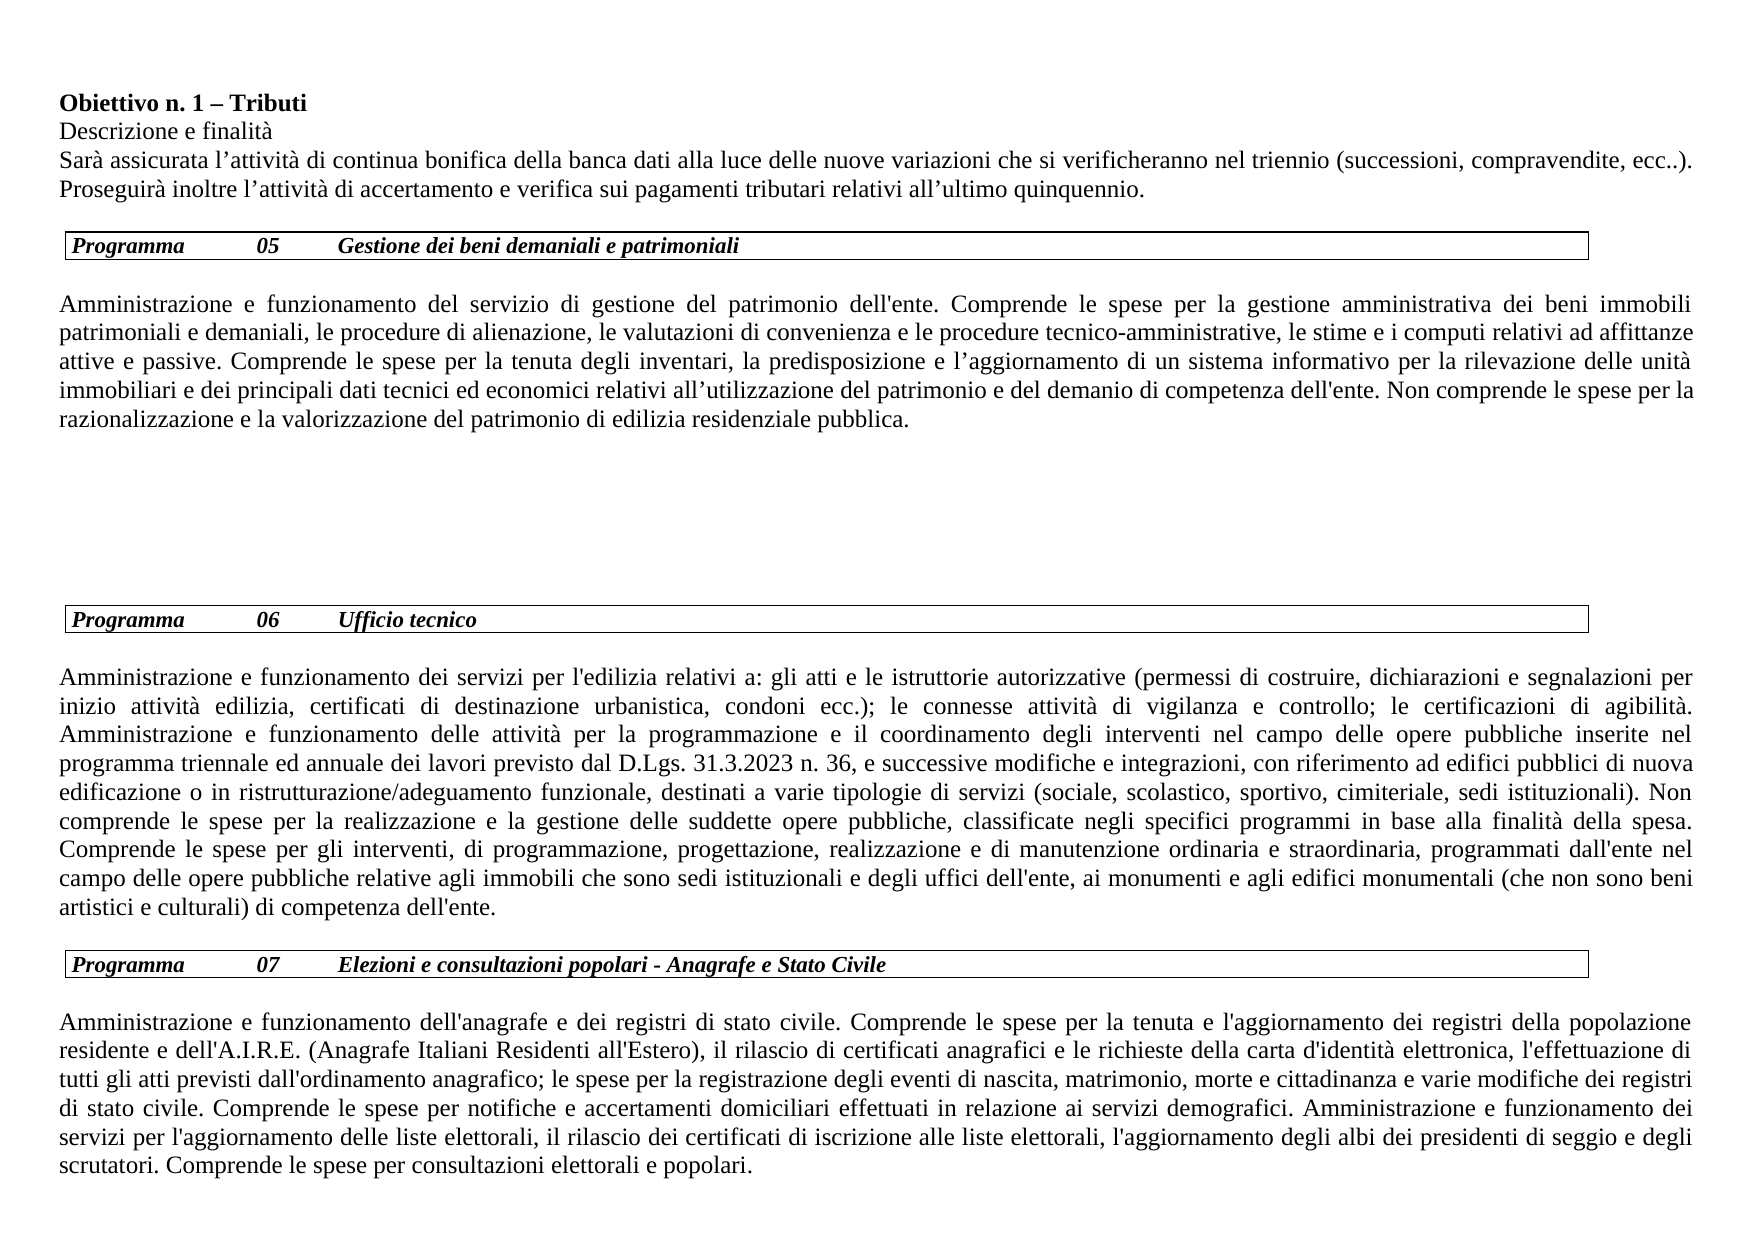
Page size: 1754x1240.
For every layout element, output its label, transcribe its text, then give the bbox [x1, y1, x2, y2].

text Sarà assicurata l’attività di continua bonifica della banca dati alla luce delle nuove variazioni che si verificheranno nel triennio (successioni, compravendite, ecc..). Proseguirà inoltre l’attività di accertamento e verifica sui pagamenti tributari relativi all’ultimo quinquennio. [59, 145, 1695, 203]
text Amministrazione e funzionamento dell'anagrafe e dei registri di stato civile. Comprende le spese per la tenuta e l'aggiornamento dei registri della popolazione residente e dell'A.I.R.E. (Anagrafe Italiani Residenti all'Estero), il rilascio di certificati anagrafici e le richieste della carta d'identità elettronica, l'effettuazione di tutti gli atti previsti dall'ordinamento anagrafico; le spese per la registrazione degli eventi di nascita, matrimonio, morte e cittadinanza e varie modifiche dei registri di stato civile. Comprende le spese per notifiche e accertamenti domiciliari effettuati in relazione ai servizi demografici. Amministrazione e funzionamento dei servizi per l'aggiornamento delle liste elettorali, il rilascio dei certificati di iscrizione alle liste elettorali, l'aggiornamento degli albi dei presidenti di seggio e degli scrutatori. Comprende le spese per consultazioni elettorali e popolari. [59, 1007, 1695, 1179]
text Obiettivo n. 1 – Tributi [59, 88, 1695, 116]
table_header 07 [250, 951, 331, 977]
text Amministrazione e funzionamento dei servizi per l'edilizia relativi a: gli atti e le istruttorie autorizzative (permessi di costruire, dichiarazioni e segnalazioni per inizio attività edilizia, certificati di destinazione urbanistica, condoni ecc.); le connesse attività di vigilanza e controllo; le certificazioni di agibilità. Amministrazione e funzionamento delle attività per la programmazione e il coordinamento degli interventi nel campo delle opere pubbliche inserite nel programma triennale ed annuale dei lavori previsto dal D.Lgs. 31.3.2023 n. 36, e successive modifiche e integrazioni, con riferimento ad edifici pubblici di nuova edificazione o in ristrutturazione/adeguamento funzionale, destinati a varie tipologie di servizi (sociale, scolastico, sportivo, cimiteriale, sedi istituzionali). Non comprende le spese per la realizzazione e la gestione delle suddette opere pubbliche, classificate negli specifici programmi in base alla finalità della spesa. Comprende le spese per gli interventi, di programmazione, progettazione, realizzazione e di manutenzione ordinaria e straordinaria, programmati dall'ente nel campo delle opere pubbliche relative agli immobili che sono sedi istituzionali e degli uffici dell'ente, ai monumenti e agli edifici monumentali (che non sono beni artistici e culturali) di competenza dell'ente. [59, 662, 1695, 921]
table_header Ufficio tecnico [331, 606, 1588, 632]
table_header Programma [66, 951, 250, 977]
table_header 05 [250, 233, 331, 259]
table_header 06 [250, 606, 331, 632]
table_header Gestione dei beni demaniali e patrimoniali [331, 233, 1588, 259]
table_header Programma [66, 233, 250, 259]
text Amministrazione e funzionamento del servizio di gestione del patrimonio dell'ente. Comprende le spese per la gestione amministrativa dei beni immobili patrimoniali e demaniali, le procedure di alienazione, le valutazioni di convenienza e le procedure tecnico-amministrative, le stime e i computi relativi ad affittanze attive e passive. Comprende le spese per la tenuta degli inventari, la predisposizione e l’aggiornamento di un sistema informativo per la rilevazione delle unità immobiliari e dei principali dati tecnici ed economici relativi all’utilizzazione del patrimonio e del demanio di competenza dell'ente. Non comprende le spese per la razionalizzazione e la valorizzazione del patrimonio di edilizia residenziale pubblica. [59, 289, 1695, 432]
table_header Elezioni e consultazioni popolari - Anagrafe e Stato Civile [331, 951, 1588, 977]
table_header Programma [66, 606, 250, 632]
text Descrizione e finalità [59, 116, 1695, 145]
